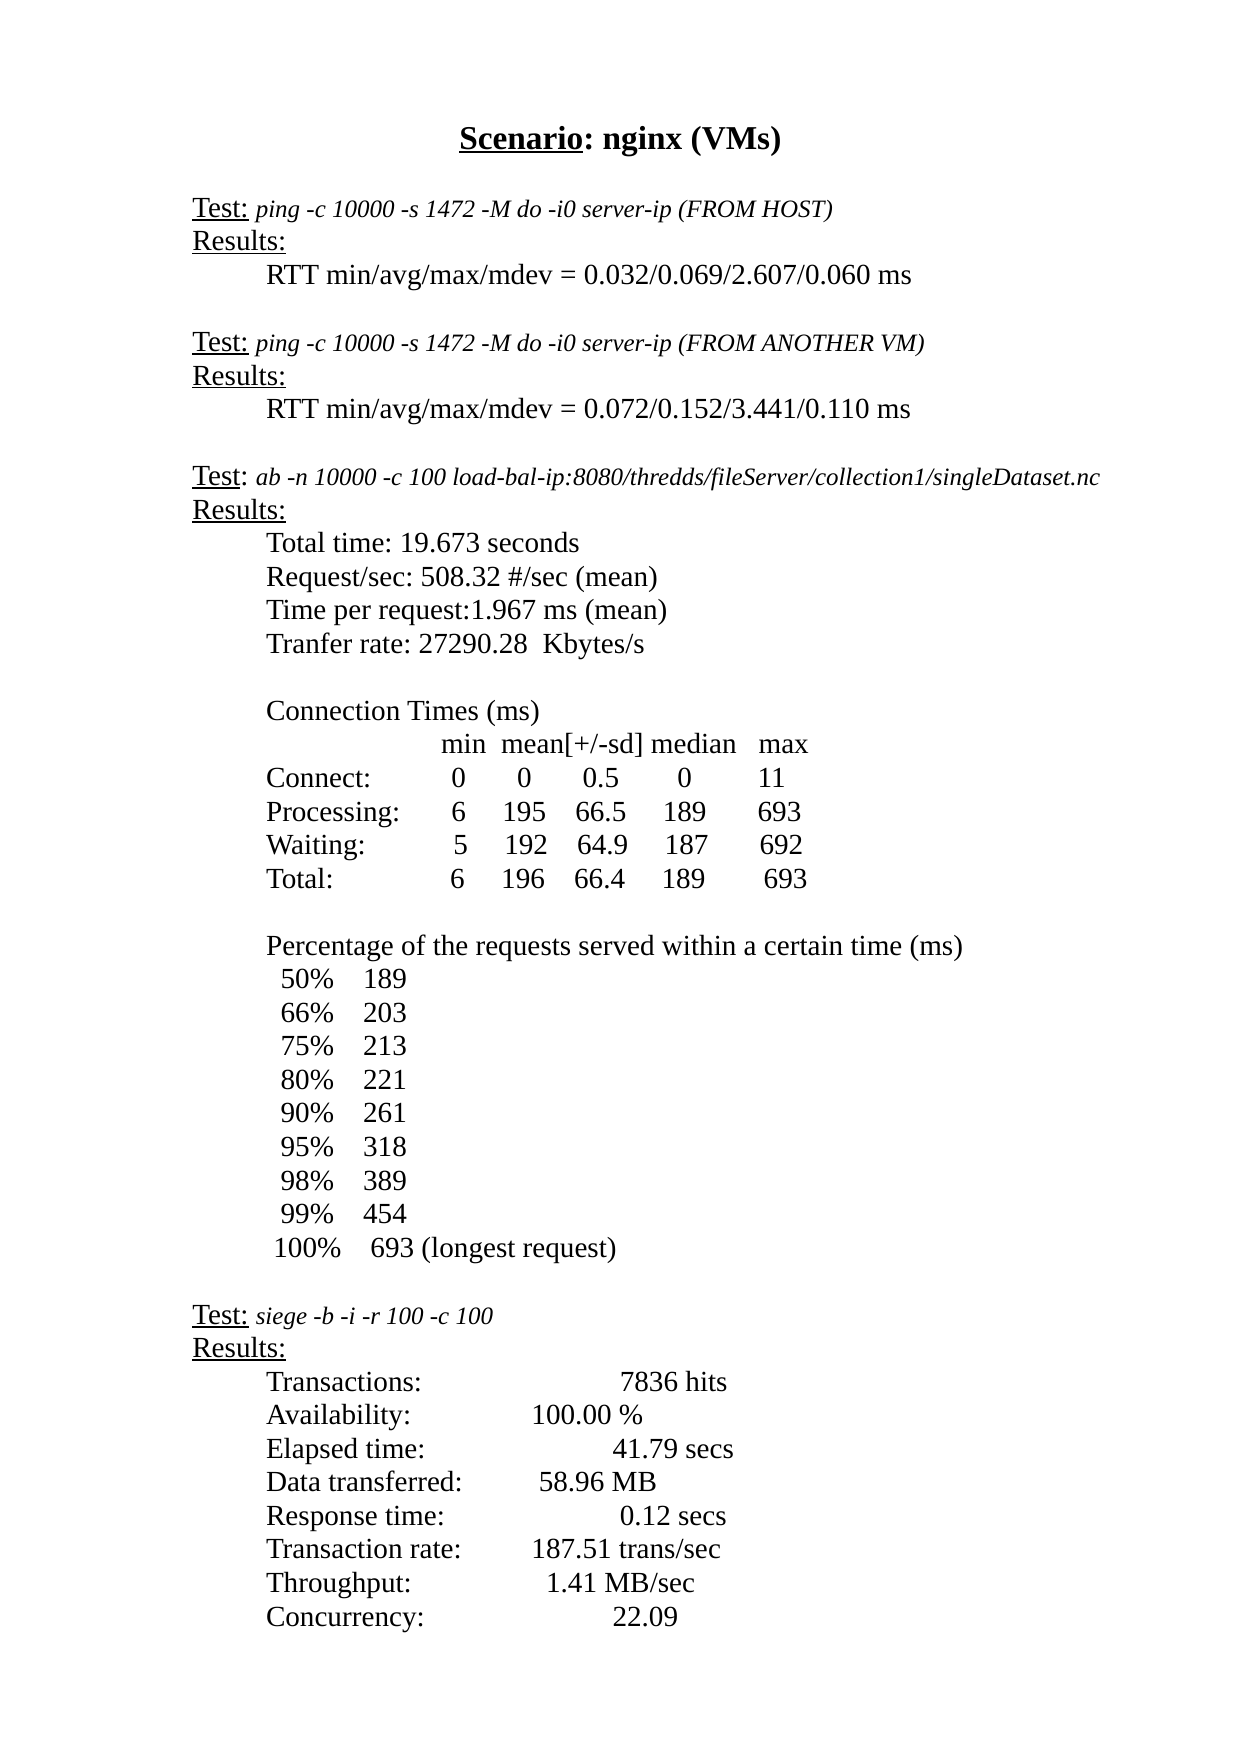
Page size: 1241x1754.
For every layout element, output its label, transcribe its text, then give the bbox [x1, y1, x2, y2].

text 99% 454 [266, 1196, 1122, 1230]
text Results: [192, 358, 1122, 391]
text Total: 6 196 66.4 189 693 [266, 861, 1122, 894]
text Data transferred: 58.96 MB [266, 1464, 1122, 1498]
text 80% 221 [266, 1062, 1122, 1096]
text 95% 318 [266, 1129, 1122, 1163]
text Total time: 19.673 seconds [266, 525, 1122, 559]
text Transactions: 7836 hits [266, 1364, 1122, 1397]
text min mean[+/-sd] median max [266, 727, 1122, 760]
text RTT min/avg/max/mdev = 0.032/0.069/2.607/0.060 ms [266, 257, 1122, 291]
text Concurrency: 22.09 [266, 1599, 1122, 1632]
text 50% 189 [266, 961, 1122, 995]
text Test: ping -c 10000 -s 1472 -M do -i0 server-ip (FROM HOST) [192, 190, 1122, 223]
text Waiting: 5 192 64.9 187 692 [266, 827, 1122, 861]
text Request/sec: 508.32 #/sec (mean) [266, 559, 1122, 592]
text Tranfer rate: 27290.28 Kbytes/s [266, 626, 1122, 659]
text 75% 213 [266, 1028, 1122, 1062]
text Test: ping -c 10000 -s 1472 -M do -i0 server-ip (FROM ANOTHER VM) [192, 324, 1122, 358]
text Availability: 100.00 % [266, 1397, 1122, 1431]
text Time per request:1.967 ms (mean) [266, 592, 1122, 626]
text 98% 389 [266, 1163, 1122, 1196]
text Results: [192, 1330, 1122, 1364]
text 100% 693 (longest request) [266, 1230, 1122, 1263]
text Response time: 0.12 secs [266, 1498, 1122, 1532]
text Percentage of the requests served within a certain time (ms) [266, 928, 1122, 961]
text Test: siege -b -i -r 100 -c 100 [192, 1297, 1122, 1330]
text Test: ab -n 10000 -c 100 load-bal-ip:8080/thredds/fileServer/collection1/singleDataset.nc [192, 458, 1122, 492]
text Connection Times (ms) [266, 693, 1122, 727]
text Results: [192, 223, 1122, 257]
text RTT min/avg/max/mdev = 0.072/0.152/3.441/0.110 ms [266, 391, 1122, 425]
text Connect: 0 0 0.5 0 11 [266, 760, 1122, 794]
text Scenario: nginx (VMs) [118, 118, 1122, 156]
text 66% 203 [266, 995, 1122, 1028]
text Elapsed time: 41.79 secs [266, 1431, 1122, 1464]
text Throughput: 1.41 MB/sec [266, 1565, 1122, 1599]
text 90% 261 [266, 1096, 1122, 1129]
text ­Results: [192, 492, 1122, 525]
text Processing: 6 195 66.5 189 693 [266, 794, 1122, 827]
text Transaction rate: 187.51 trans/sec [266, 1532, 1122, 1565]
